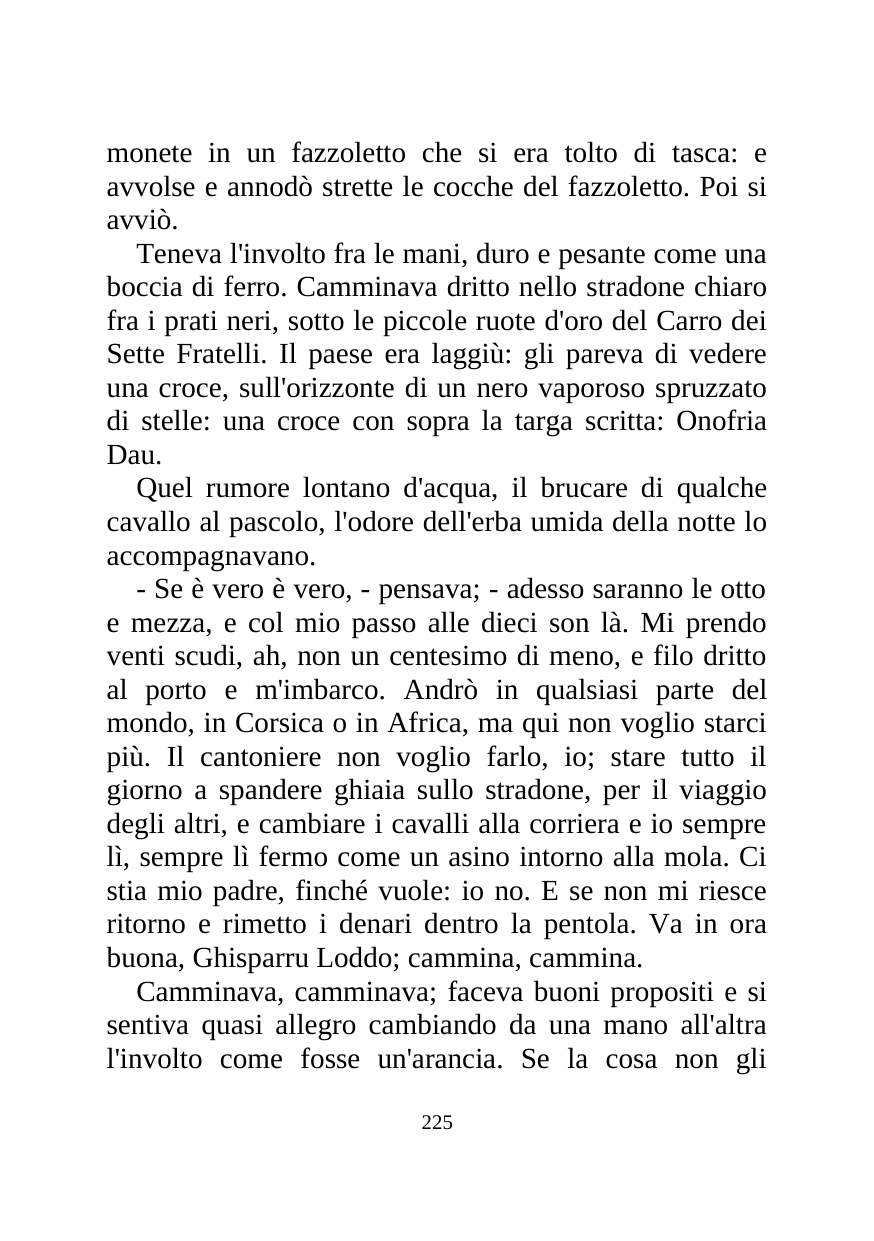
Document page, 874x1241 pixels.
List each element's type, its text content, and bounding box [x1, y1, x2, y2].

text monete in un fazzoletto che si era tolto di tasca: e avvolse e annodò strette le cocche del fazzoletto. Poi si avviò. [106, 135, 768, 236]
text Teneva l'involto fra le mani, duro e pesante come una boccia di ferro. Camminava dritto nello stradone chiaro fra i prati neri, sotto le piccole ruote d'oro del Carro dei Sette Fratelli. Il paese era laggiù: gli pareva di vedere una croce, sull'orizzonte di un nero vaporoso spruzzato di stelle: una croce con sopra la targa scritta: Onofria Dau. [106, 236, 768, 471]
text Camminava, camminava; faceva buoni propositi e si sentiva quasi allegro cambiando da una mano all'altra l'involto come fosse un'arancia. Se la cosa non gli [106, 974, 768, 1074]
text Quel rumore lontano d'acqua, il brucare di qualche cavallo al pascolo, l'odore dell'erba umida della notte lo accompagnavano. [106, 471, 768, 571]
text - Se è vero è vero, - pensava; - adesso saranno le otto e mezza, e col mio passo alle dieci son là. Mi prendo venti scudi, ah, non un centesimo di meno, e filo dritto al porto e m'imbarco. Andrò in qualsiasi parte del mondo, in Corsica o in Africa, ma qui non voglio starci più. Il cantoniere non voglio farlo, io; stare tutto il giorno a spandere ghiaia sullo stradone, per il viaggio degli altri, e cambiare i cavalli alla corriera e io sempre lì, sempre lì fermo come un asino intorno alla mola. Ci stia mio padre, finché vuole: io no. E se non mi riesce ritorno e rimetto i denari dentro la pentola. Va in ora buona, Ghisparru Loddo; cammina, cammina. [106, 571, 768, 974]
